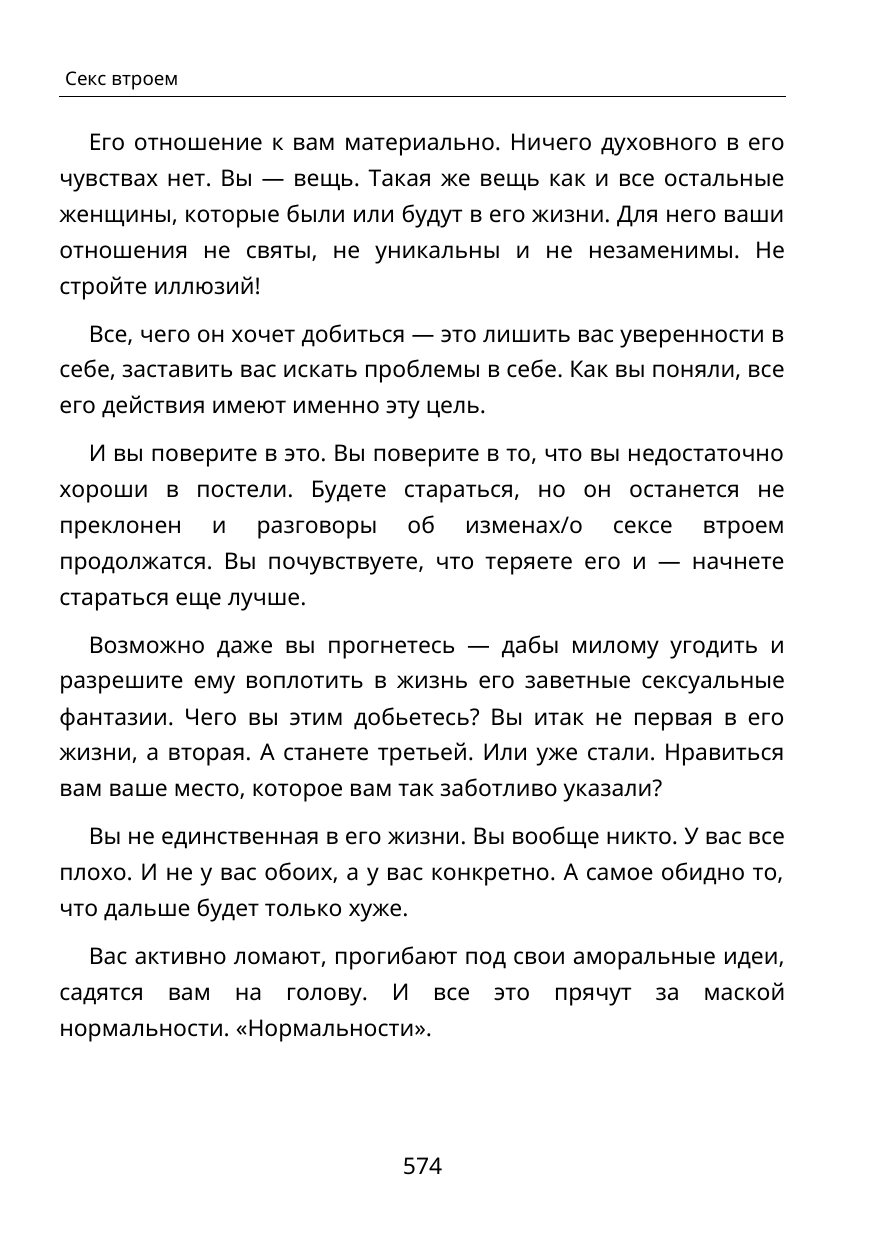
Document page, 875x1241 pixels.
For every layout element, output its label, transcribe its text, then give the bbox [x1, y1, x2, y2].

text Возможно даже вы прогнетесь — дабы милому угодить и разрешите ему воплотить в жизнь его заветные сексуальные фантазии. Чего вы этим добьетесь? Вы итак не первая в его жизни, а вторая. А станете третьей. Или уже стали. Нравиться вам ваше место, которое вам так заботливо указали? [59, 628, 786, 803]
text Вас активно ломают, прогибают под свои аморальные идеи, садятся вам на голову. И все это прячут за маской нормальности. «Нормальности». [59, 939, 786, 1043]
text И вы поверите в это. Вы поверите в то, что вы недостаточно хороши в постели. Будете стараться, но он останется не преклонен и разговоры об изменах/о сексе втроем продолжатся. Вы почувствуете, что теряете его и — начнете стараться еще лучше. [59, 437, 786, 612]
text Его отношение к вам материально. Ничего духовного в его чувствах нет. Вы — вещь. Такая же вещь как и все остальные женщины, которые были или будут в его жизни. Для него ваши отношения не святы, не уникальны и не незаменимы. Не стройте иллюзий! [59, 126, 786, 301]
text Все, чего он хочет добиться — это лишить вас уверенности в себе, заставить вас искать проблемы в себе. Как вы поняли, все его действия имеют именно эту цель. [59, 317, 786, 421]
text Вы не единственная в его жизни. Вы вообще никто. У вас все плохо. И не у вас обоих, а у вас конкретно. А самое обидно то, что дальше будет только хуже. [59, 820, 786, 923]
